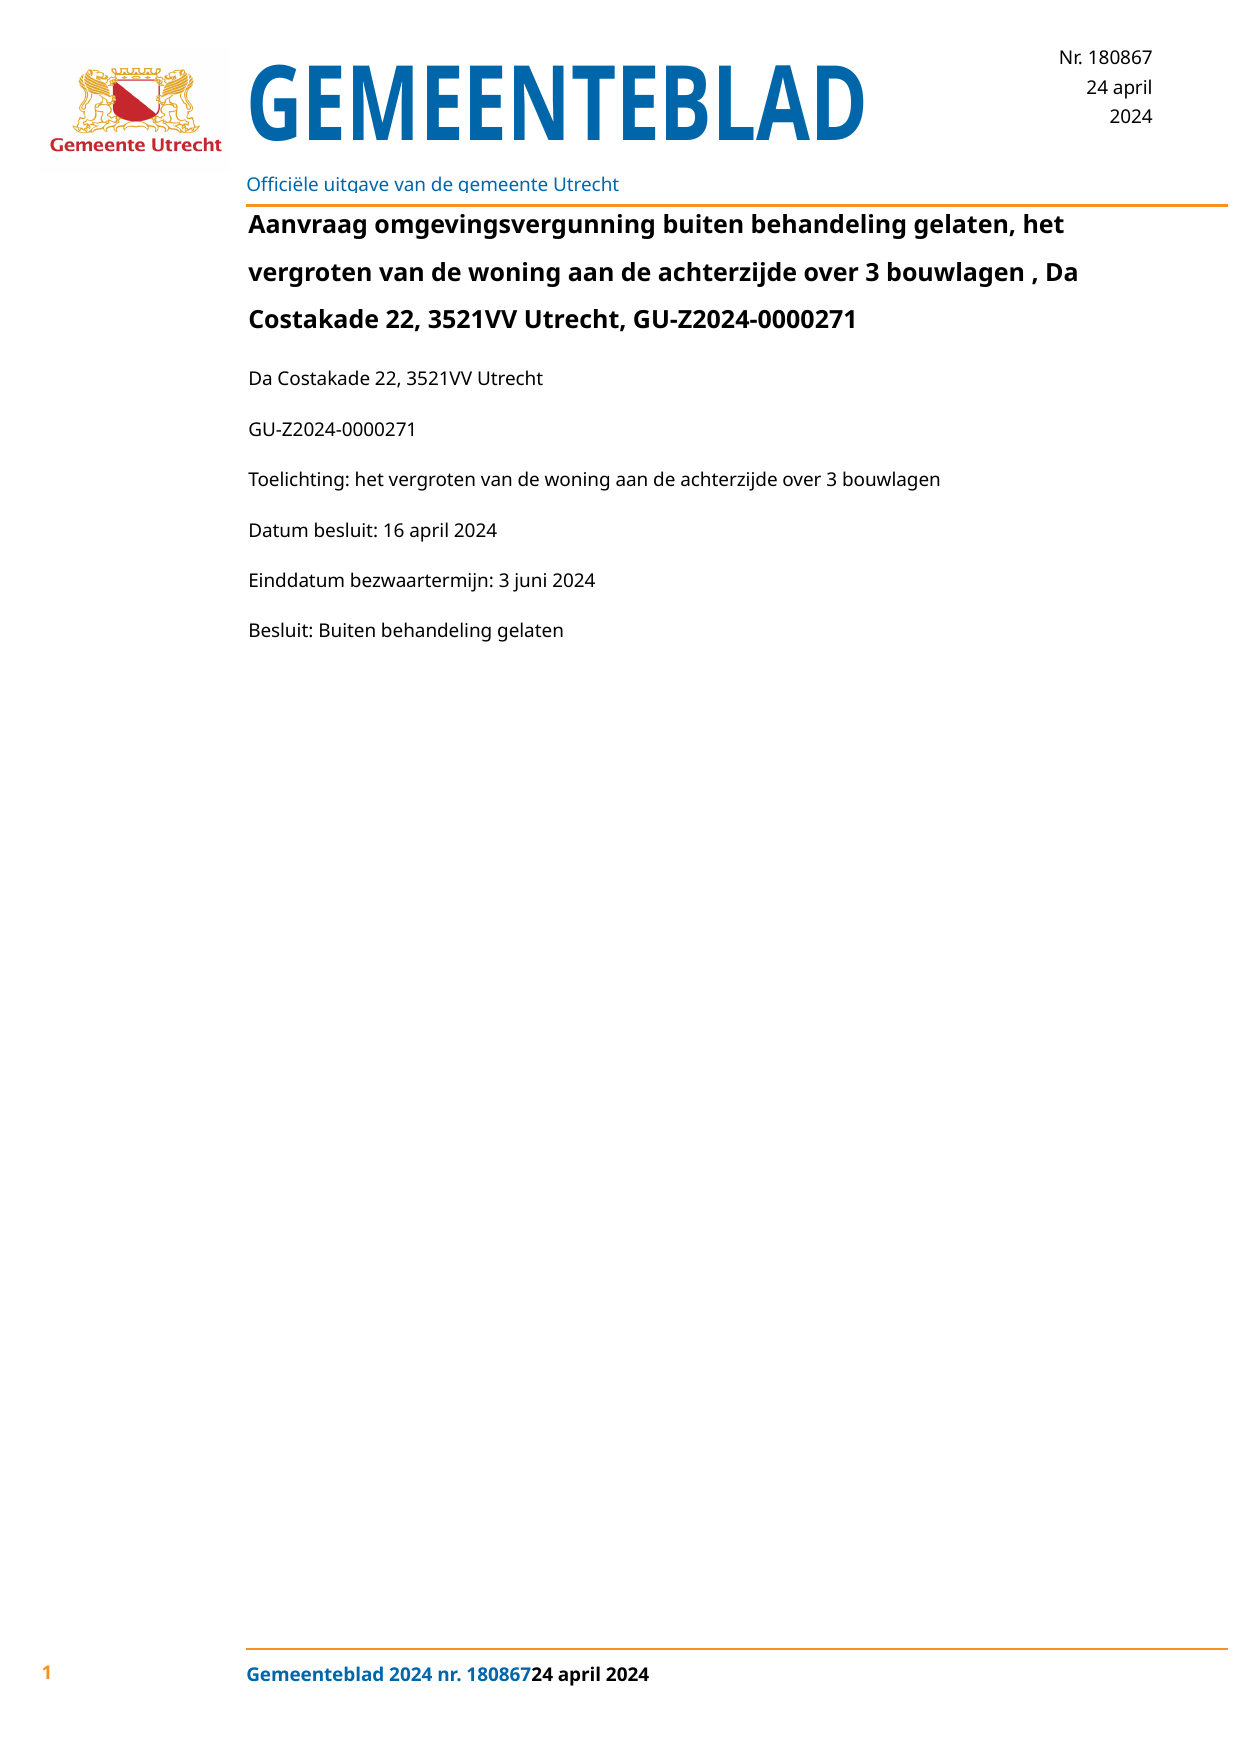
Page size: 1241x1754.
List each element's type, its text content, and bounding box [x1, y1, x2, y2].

picture [41, 47, 231, 172]
text Datum besluit: 16 april 2024 [248, 517, 1152, 542]
text Einddatum bezwaartermijn: 3 juni 2024 [248, 567, 1152, 593]
text Toelichting: het vergroten van de woning aan de achterzijde over 3 bouwlagen [248, 466, 1152, 492]
text Aanvraag omgevingsvergunning buiten behandeling gelaten, het vergroten van de woning aan de achterzijde over 3 bouwlagen , Da Costakade 22, 3521VV Utrecht, GU-Z2024-0000271 [248, 207, 1152, 336]
text Besluit: Buiten behandeling gelaten [248, 618, 1152, 643]
text Da Costakade 22, 3521VV Utrecht [248, 366, 1152, 391]
text GU-Z2024-0000271 [248, 416, 1152, 442]
